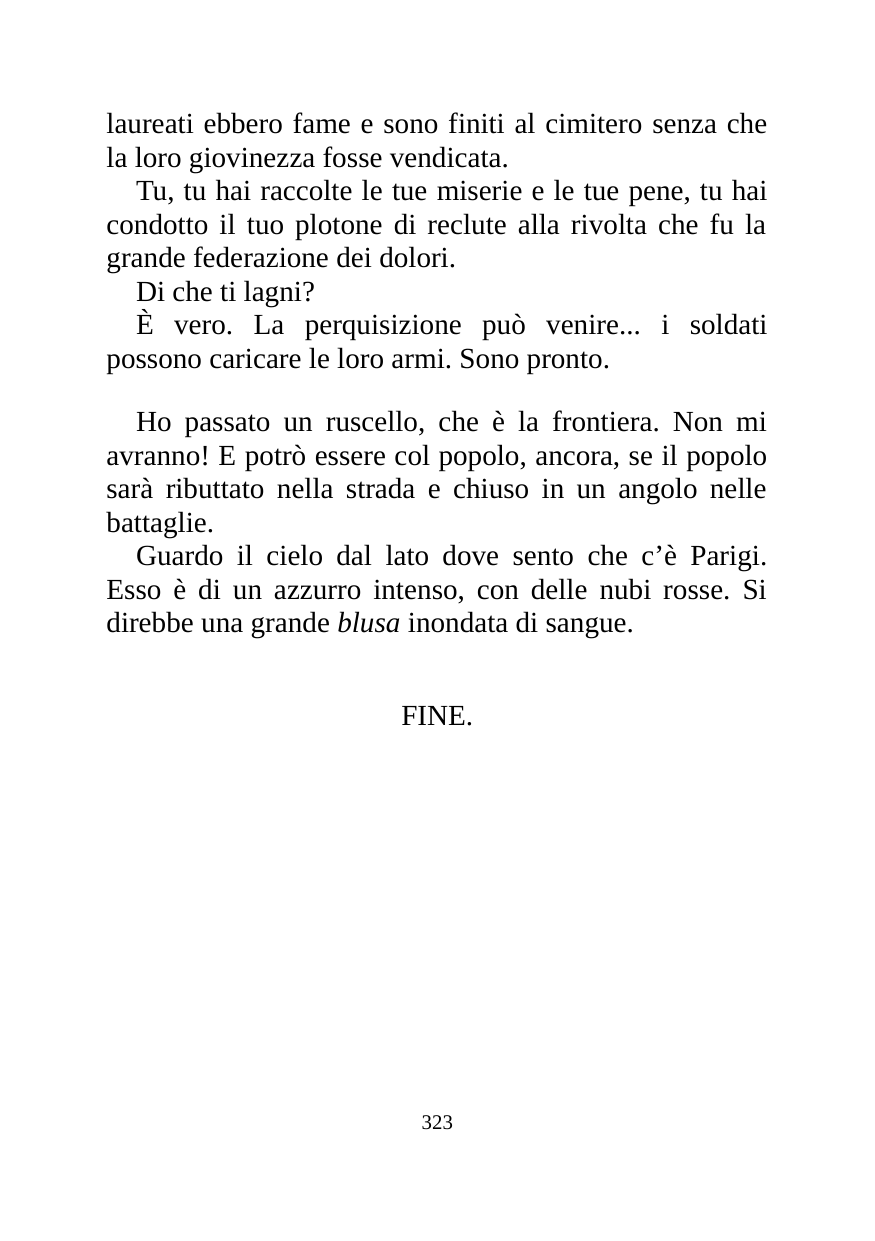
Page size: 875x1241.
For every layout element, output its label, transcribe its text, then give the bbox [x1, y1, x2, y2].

text Ho passato un ruscello, che è la frontiera. Non mi avranno! E potrò essere col popolo, ancora, se il popolo sarà ributtato nella strada e chiuso in un angolo nelle battaglie. [106, 404, 768, 538]
text Di che ti lagni? [106, 274, 768, 307]
text Guardo il cielo dal lato dove sento che c’è Parigi. Esso è di un azzurro intenso, con delle nubi rosse. Si direbbe una grande blusa inondata di sangue. [106, 538, 768, 639]
text FINE. [106, 698, 768, 731]
text laureati ebbero fame e sono finiti al cimitero senza che la loro giovinezza fosse vendicata. [106, 106, 768, 173]
text È vero. La perquisizione può venire... i soldati possono caricare le loro armi. Sono pronto. [106, 307, 768, 374]
text Tu, tu hai raccolte le tue miserie e le tue pene, tu hai condotto il tuo plotone di reclute alla rivolta che fu la grande federazione dei dolori. [106, 173, 768, 274]
